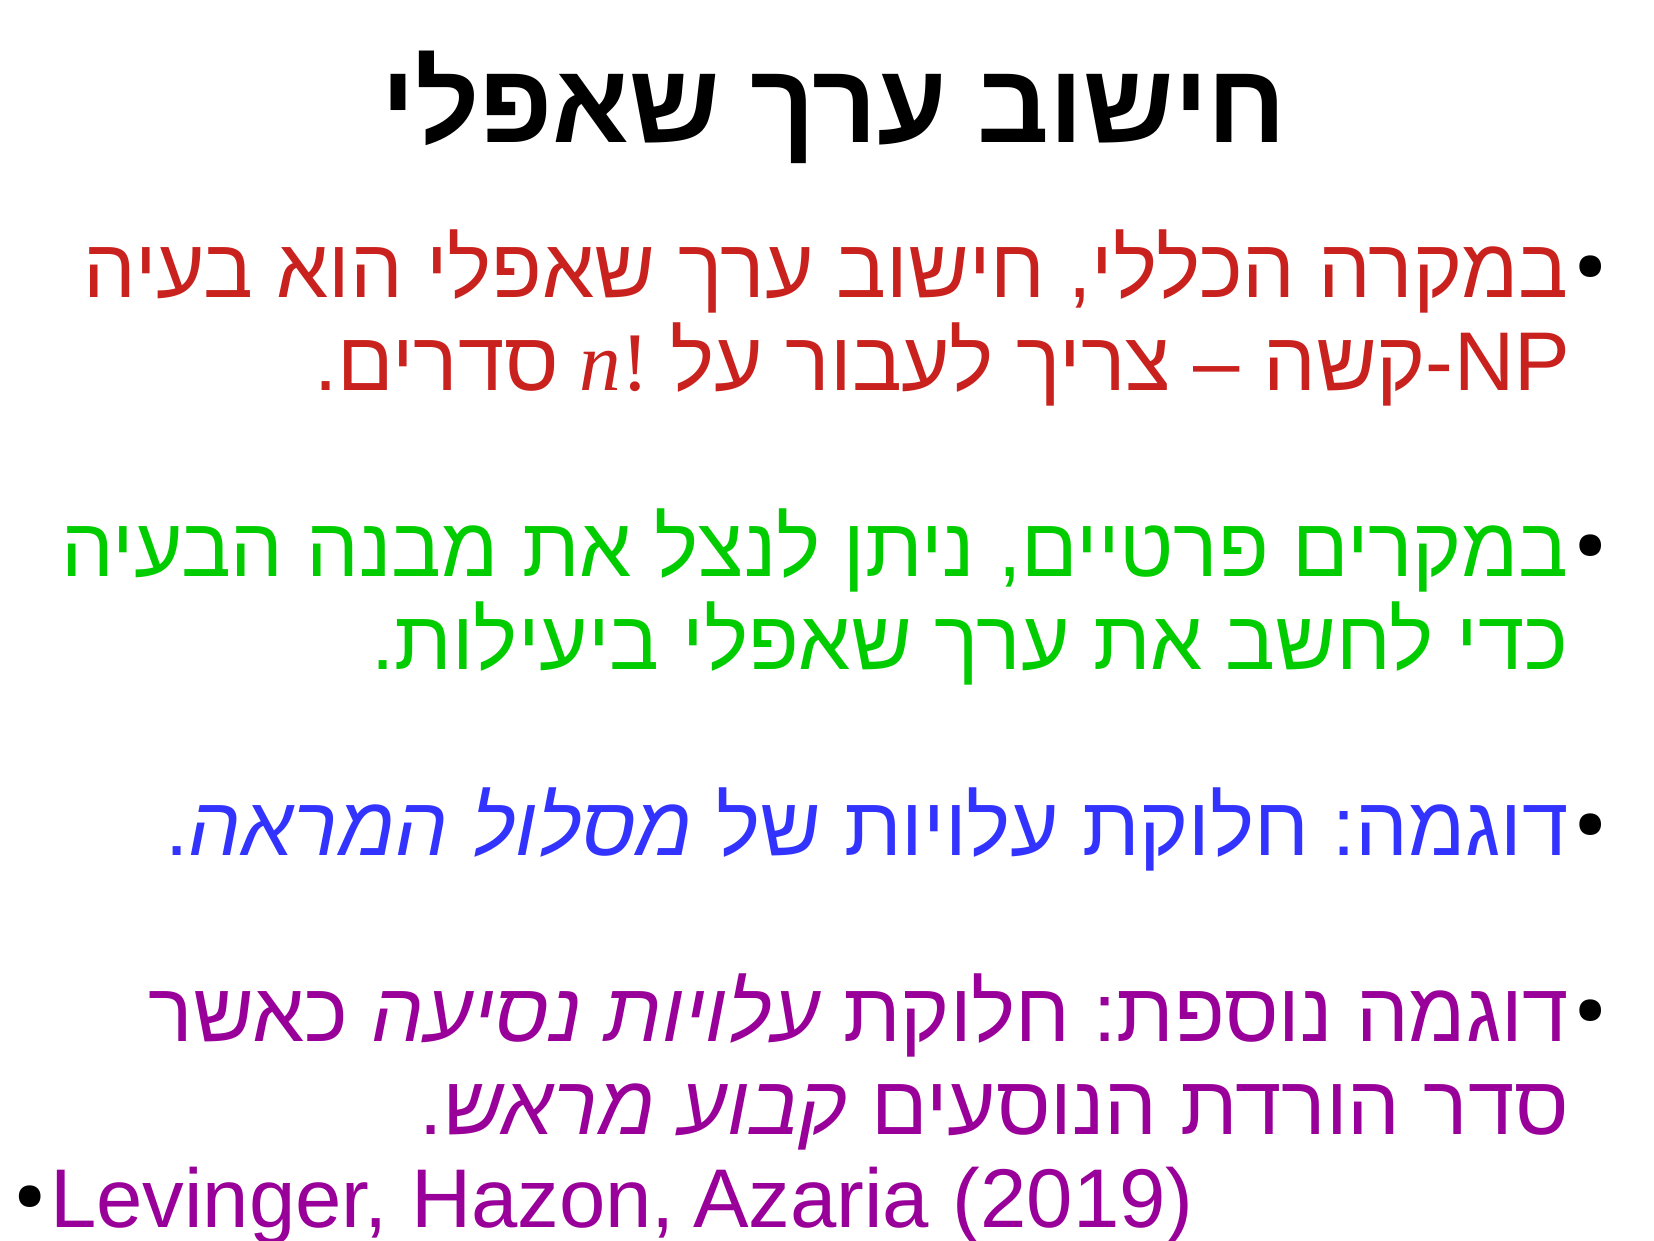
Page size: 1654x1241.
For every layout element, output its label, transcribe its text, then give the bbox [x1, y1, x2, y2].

title חישוב ערך שאפלי [15, 0, 1654, 215]
text_box במקרה הכללי, חישוב ערך שאפלי הוא בעיה NP-קשה – צריך לעבור על !n סדרים. במקרים פרטיים, ניתן לנצל את מבנה הבעיה כדי לחשב את ערך שאפלי ביעילות. דוגמה: חלוקת עלויות של מסלול המראה. דוגמה נוספת: חלוקת עלויות נסיעה כאשר סדר הורדת הנוסעים קבוע מראש. Levinger, Hazon, Azaria (2019) [0, 214, 1621, 1241]
